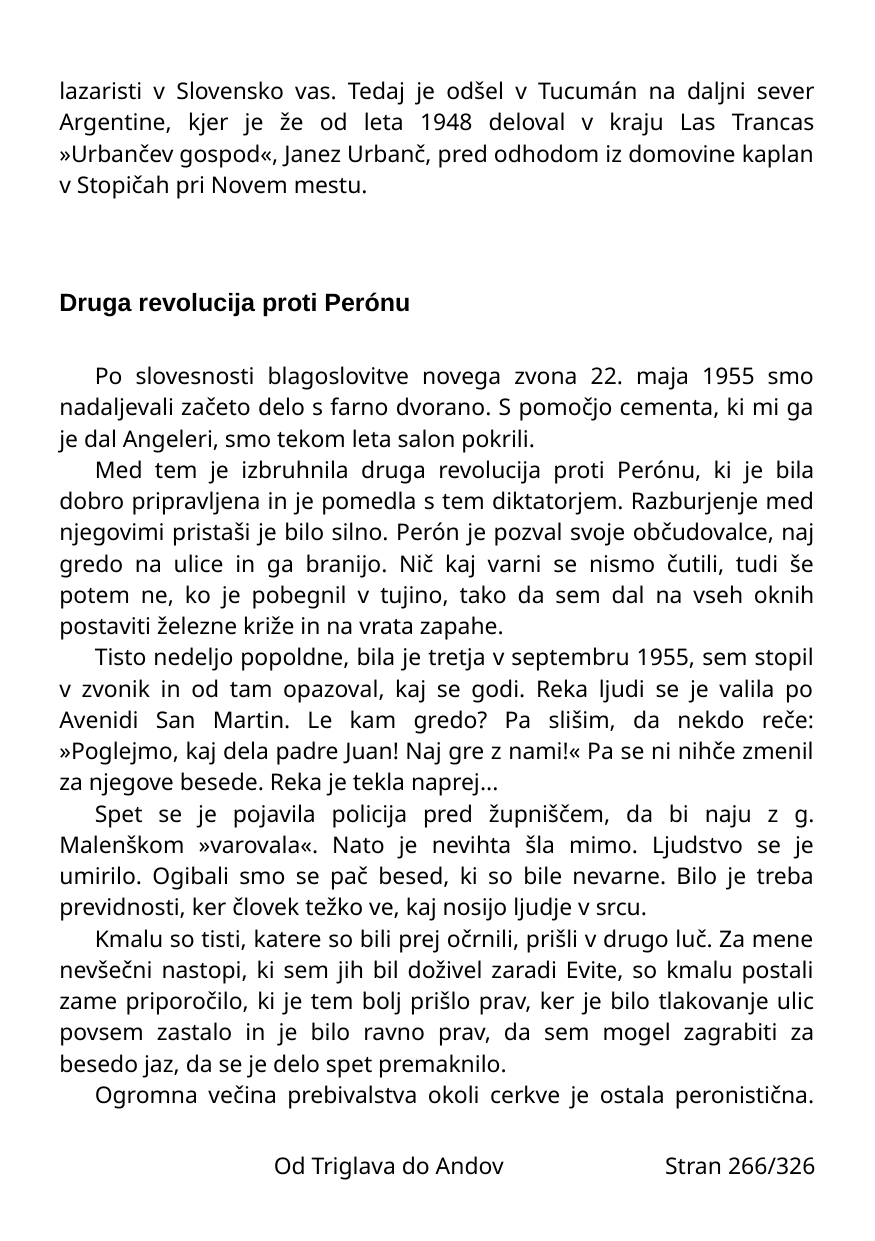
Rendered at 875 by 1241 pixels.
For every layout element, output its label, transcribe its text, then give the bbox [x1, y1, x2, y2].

text Po slovesnosti blagoslovitve novega zvona 22. maja 1955 smo nadaljevali začeto delo s farno dvorano. S pomočjo cementa, ki mi ga je dal Angeleri, smo tekom leta salon pokrili. [59, 360, 815, 454]
text Ogromna večina prebivalstva okoli cerkve je ostala peronistična. [59, 1079, 815, 1110]
subtitle Druga revolucija proti Perónu [59, 287, 815, 316]
text Med tem je izbruhnila druga revolucija proti Perónu, ki je bila dobro pripravljena in je pomedla s tem diktatorjem. Razburjenje med njegovimi pristaši je bilo silno. Perón je pozval svoje občudovalce, naj gredo na ulice in ga branijo. Nič kaj varni se nismo čutili, tudi še potem ne, ko je pobegnil v tujino, tako da sem dal na vseh oknih postaviti železne križe in na vrata zapahe. [59, 454, 815, 641]
text Tisto nedeljo popoldne, bila je tretja v septembru 1955, sem stopil v zvonik in od tam opazoval, kaj se godi. Reka ljudi se je valila po Avenidi San Martin. Le kam gredo? Pa slišim, da nekdo reče: »Poglejmo, kaj dela padre Juan! Naj gre z nami!« Pa se ni nihče zmenil za njegove besede. Reka je tekla naprej... [59, 641, 815, 797]
text lazaristi v Slovensko vas. Tedaj je odšel v Tucumán na daljni sever Argentine, kjer je že od leta 1948 deloval v kraju Las Trancas »Urbančev gospod«, Janez Urbanč, pred odhodom iz domovine kaplan v Stopičah pri Novem mestu. [59, 75, 815, 200]
text Spet se je pojavila policija pred župniščem, da bi naju z g. Malenškom »varovala«. Nato je nevihta šla mimo. Ljudstvo se je umirilo. Ogibali smo se pač besed, ki so bile nevarne. Bilo je treba previdnosti, ker človek težko ve, kaj nosijo ljudje v srcu. [59, 797, 815, 922]
text Kmalu so tisti, katere so bili prej očrnili, prišli v drugo luč. Za mene nevšečni nastopi, ki sem jih bil doživel zaradi Evite, so kmalu postali zame priporočilo, ki je tem bolj prišlo prav, ker je bilo tlakovanje ulic povsem zastalo in je bilo ravno prav, da sem mogel zagrabiti za besedo jaz, da se je delo spet premaknilo. [59, 922, 815, 1079]
